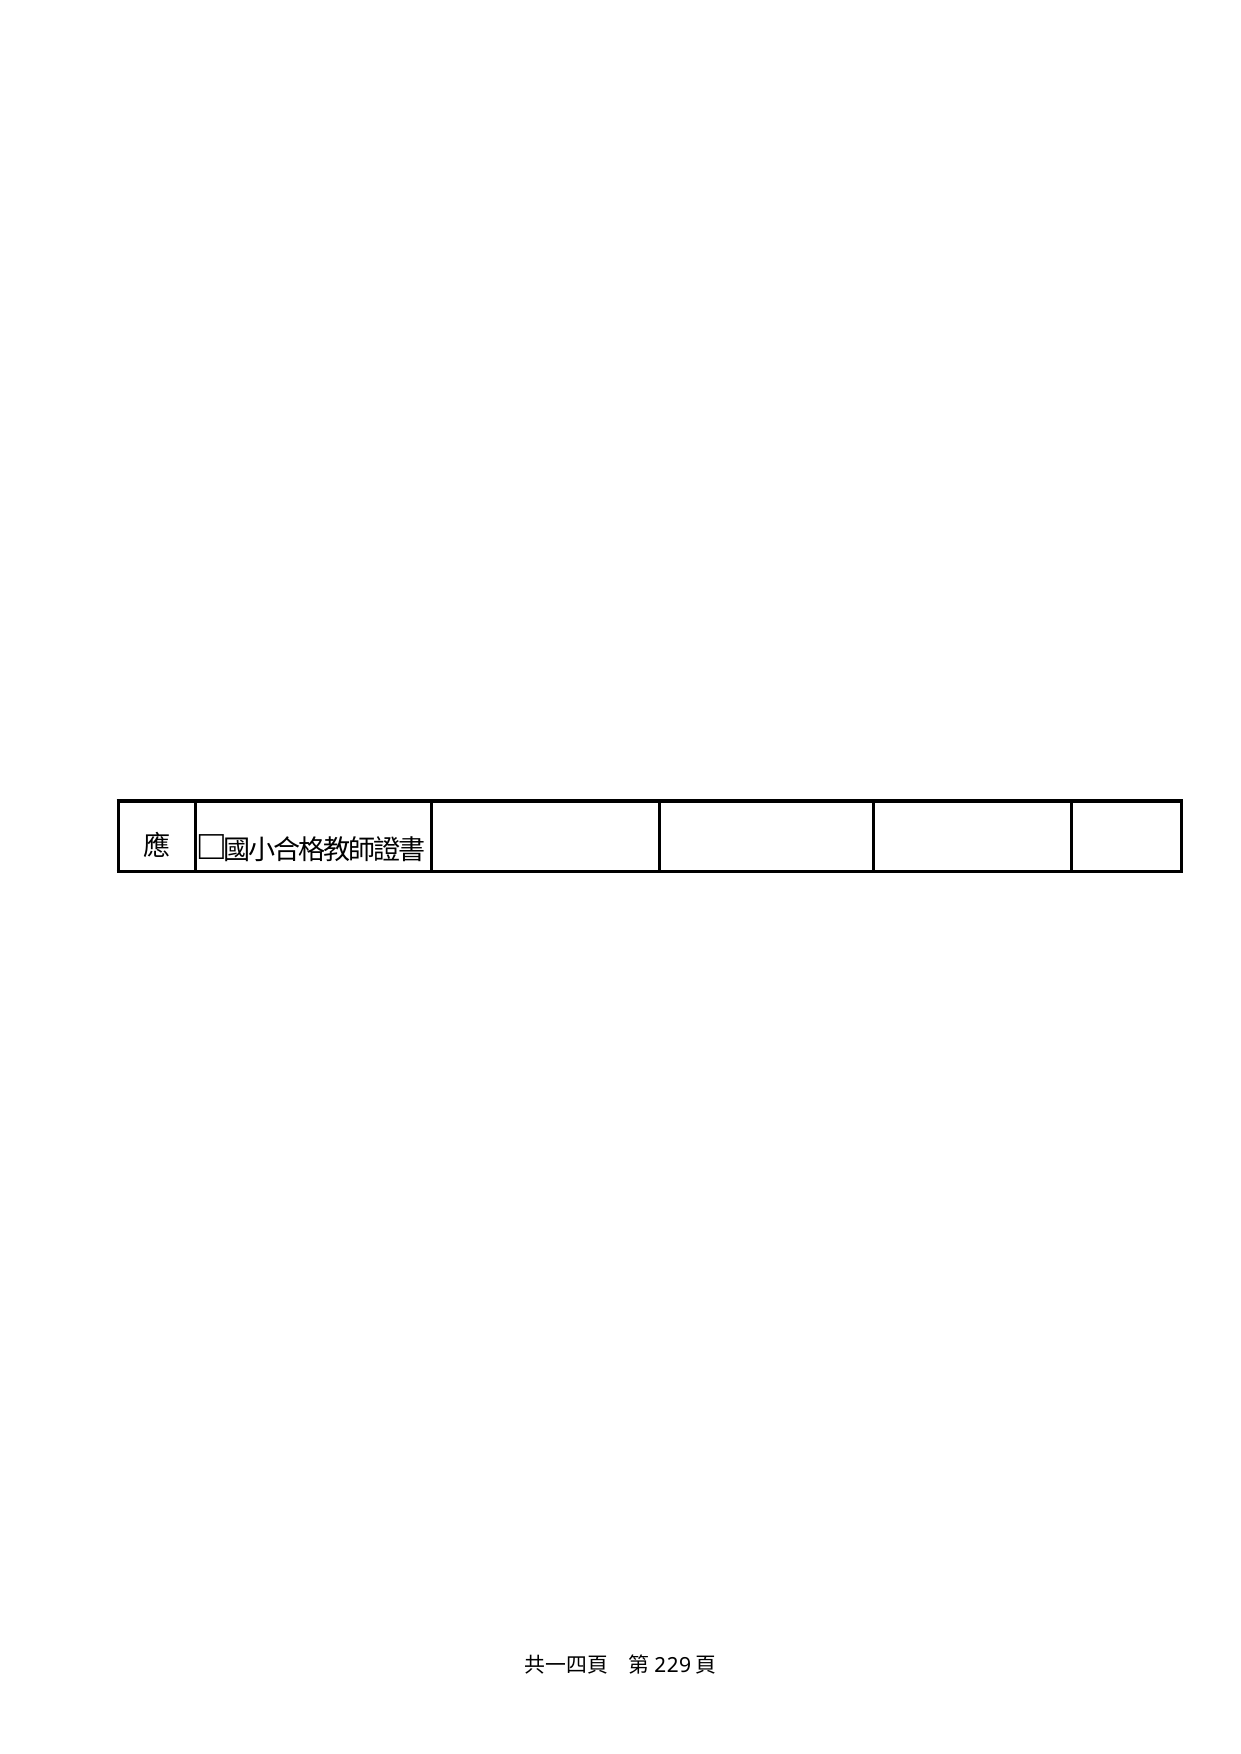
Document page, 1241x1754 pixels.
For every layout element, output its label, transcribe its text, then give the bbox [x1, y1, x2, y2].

table_cell [433, 803, 658, 869]
table_cell [875, 803, 1070, 869]
table_cell [1073, 803, 1180, 869]
table_cell [661, 803, 872, 869]
table_cell □國小合格教師證書 [197, 803, 430, 869]
table_cell 應 繳 驗 證 件 [120, 803, 194, 869]
